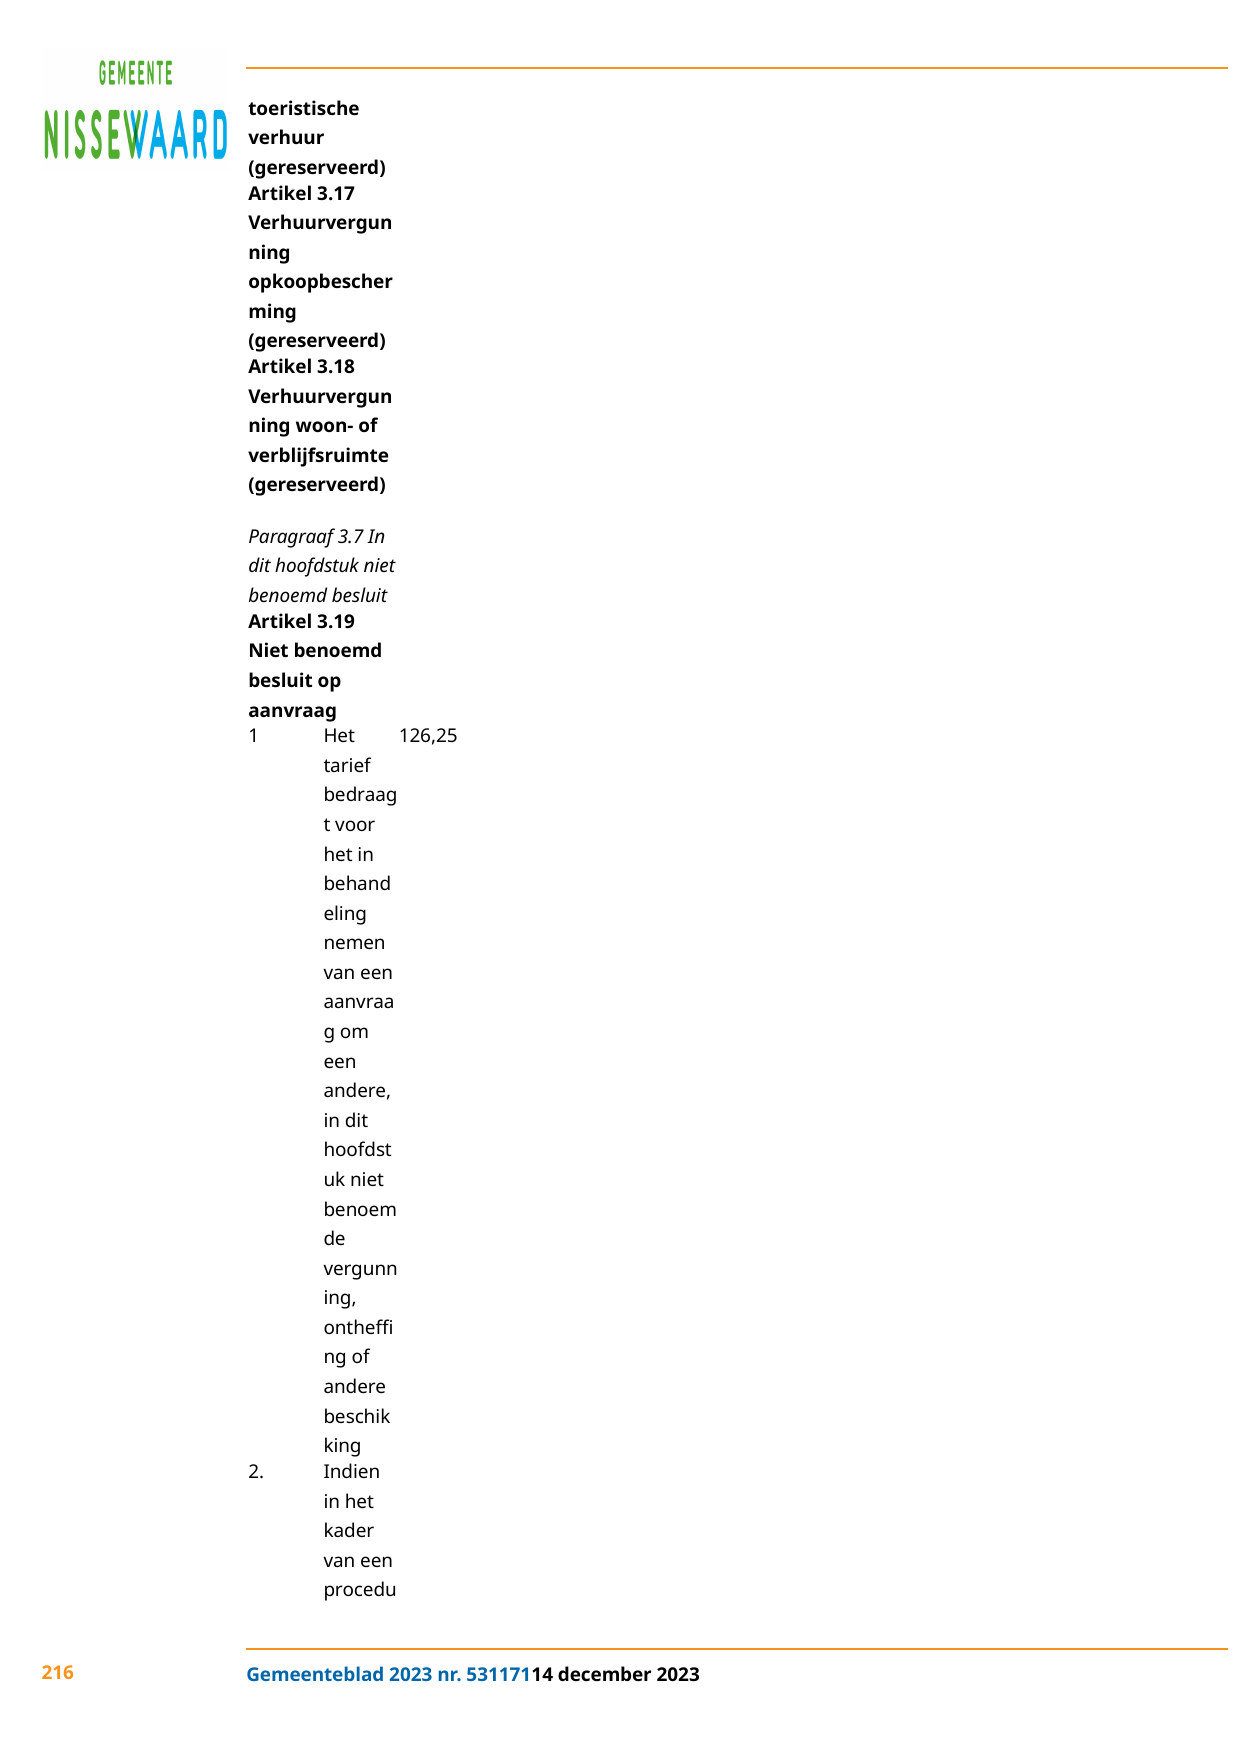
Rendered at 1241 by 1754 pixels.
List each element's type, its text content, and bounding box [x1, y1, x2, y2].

table_cell [323, 498, 398, 523]
table_cell [399, 498, 474, 523]
table_cell toeristische verhuur (gereserveerd) [248, 95, 398, 180]
table_cell Paragraaf 3.7 In dit hoofdstuk niet benoemd besluit [248, 523, 398, 608]
table_cell Het tarief bedraagt voor het in behandeling nemen van een aanvraag om een andere, in dit hoofdstuk niet benoemde vergunning, ontheffing of andere beschikking [323, 723, 398, 1458]
table_cell 2. [248, 1458, 323, 1602]
table_cell Artikel 3.18 Verhuurvergunning woon- of verblijfsruimte (gereserveerd) [248, 353, 398, 497]
table_cell 1 [248, 723, 323, 1458]
table_cell [248, 498, 323, 523]
table_cell [399, 95, 474, 180]
table_cell Indien in het kader van een procedu [323, 1458, 398, 1602]
table_cell [399, 608, 474, 722]
table_cell Artikel 3.17 Verhuurvergunning opkoopbescherming (gereserveerd) [248, 180, 398, 353]
table_cell [399, 523, 474, 608]
picture [41, 47, 231, 172]
table_cell [399, 353, 474, 497]
table_cell Artikel 3.19 Niet benoemd besluit op aanvraag [248, 608, 398, 722]
table_cell [399, 180, 474, 353]
table_cell [399, 1458, 474, 1602]
table_cell 126,25 [399, 723, 474, 1458]
